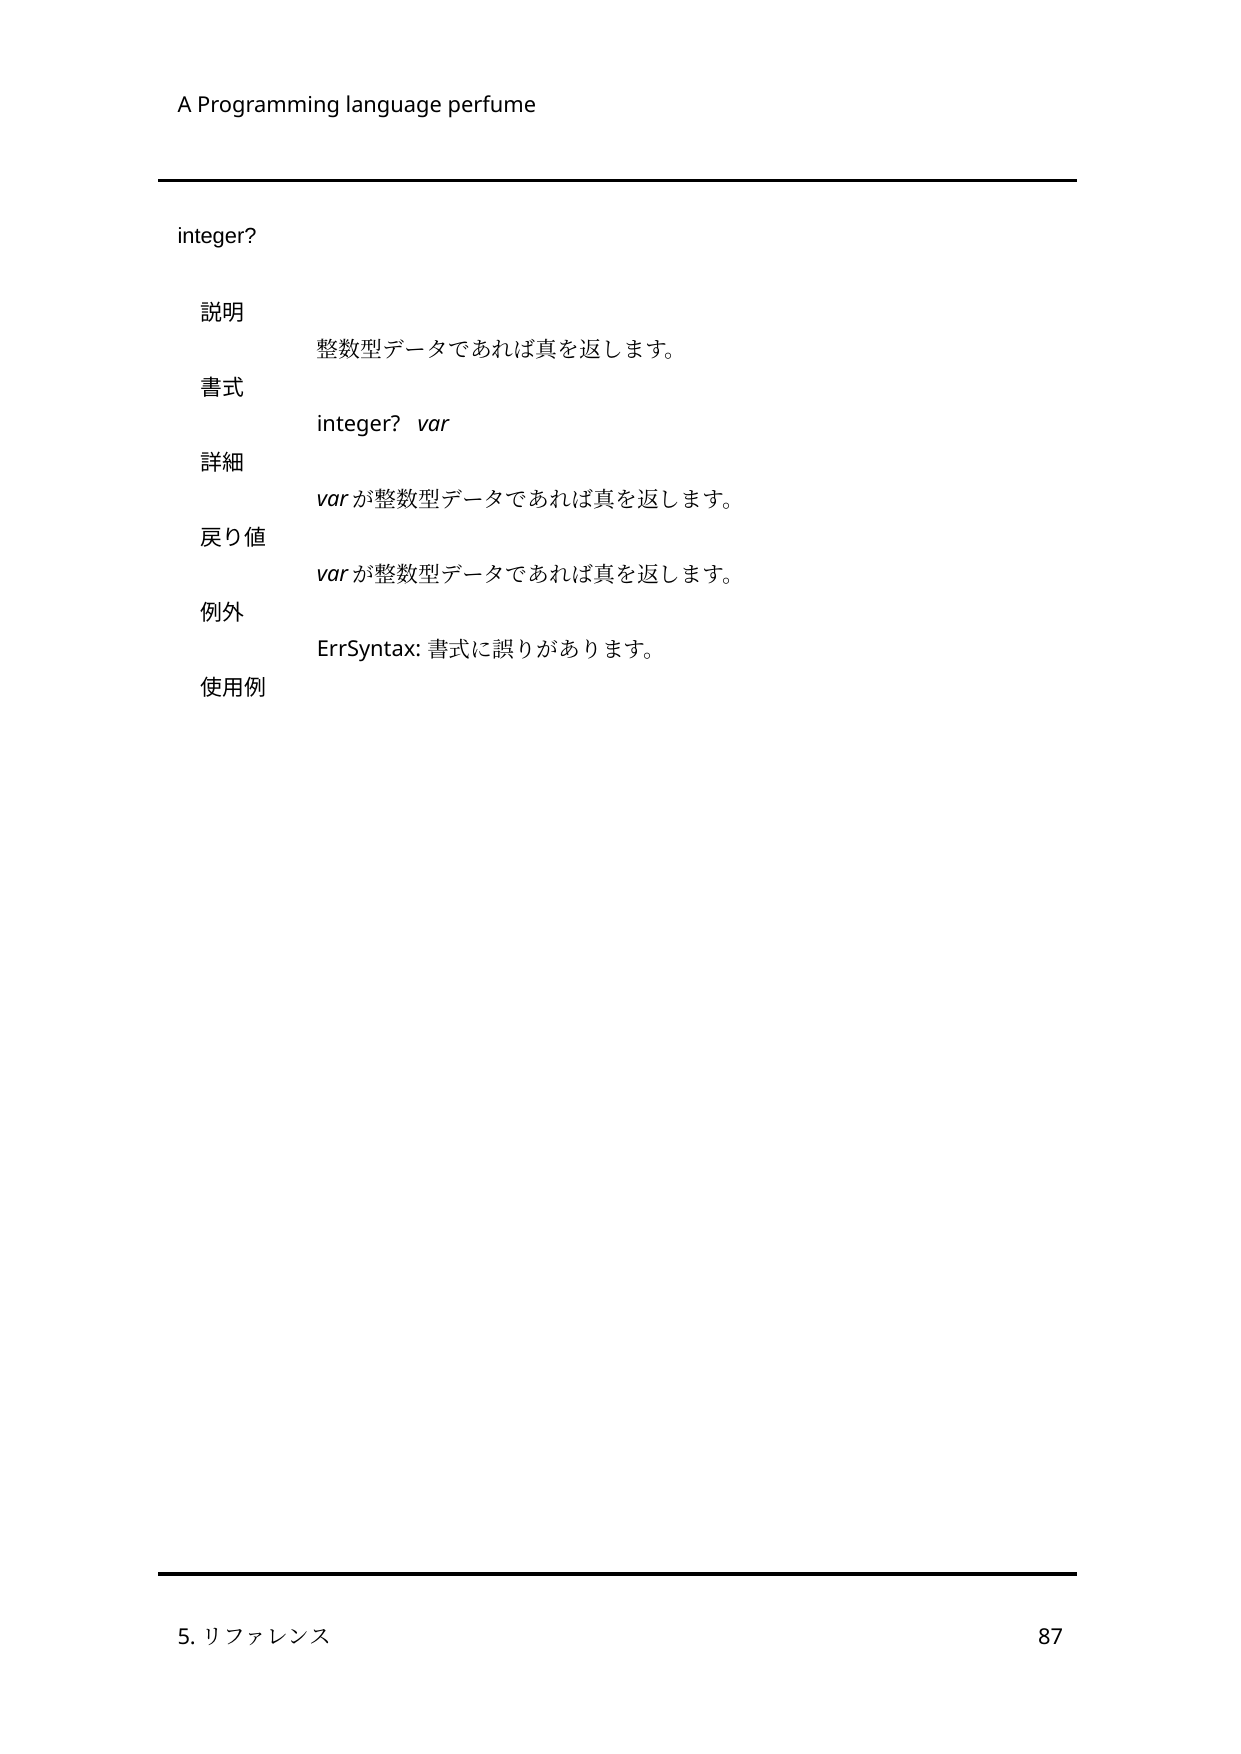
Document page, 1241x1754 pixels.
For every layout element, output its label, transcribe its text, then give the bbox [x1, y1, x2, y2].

table_cell 例外 [200, 592, 317, 667]
table_cell 戻り値 [200, 517, 317, 592]
subtitle integer? [177, 217, 1063, 254]
table_cell 詳細 [200, 442, 317, 517]
table_cell 書式 [200, 367, 317, 442]
table_cell varが整数型データであれば真を返します。 [317, 517, 1063, 592]
table_cell integer? var [317, 367, 1063, 442]
table_header 説明 [200, 292, 317, 367]
table_cell [317, 667, 1063, 742]
table_cell ErrSyntax: 書式に誤りがあります。 [317, 592, 1063, 667]
table_header 整数型データであれば真を返します。 [317, 292, 1063, 367]
table_cell varが整数型データであれば真を返します。 [317, 442, 1063, 517]
table_cell 使用例 [200, 667, 317, 742]
